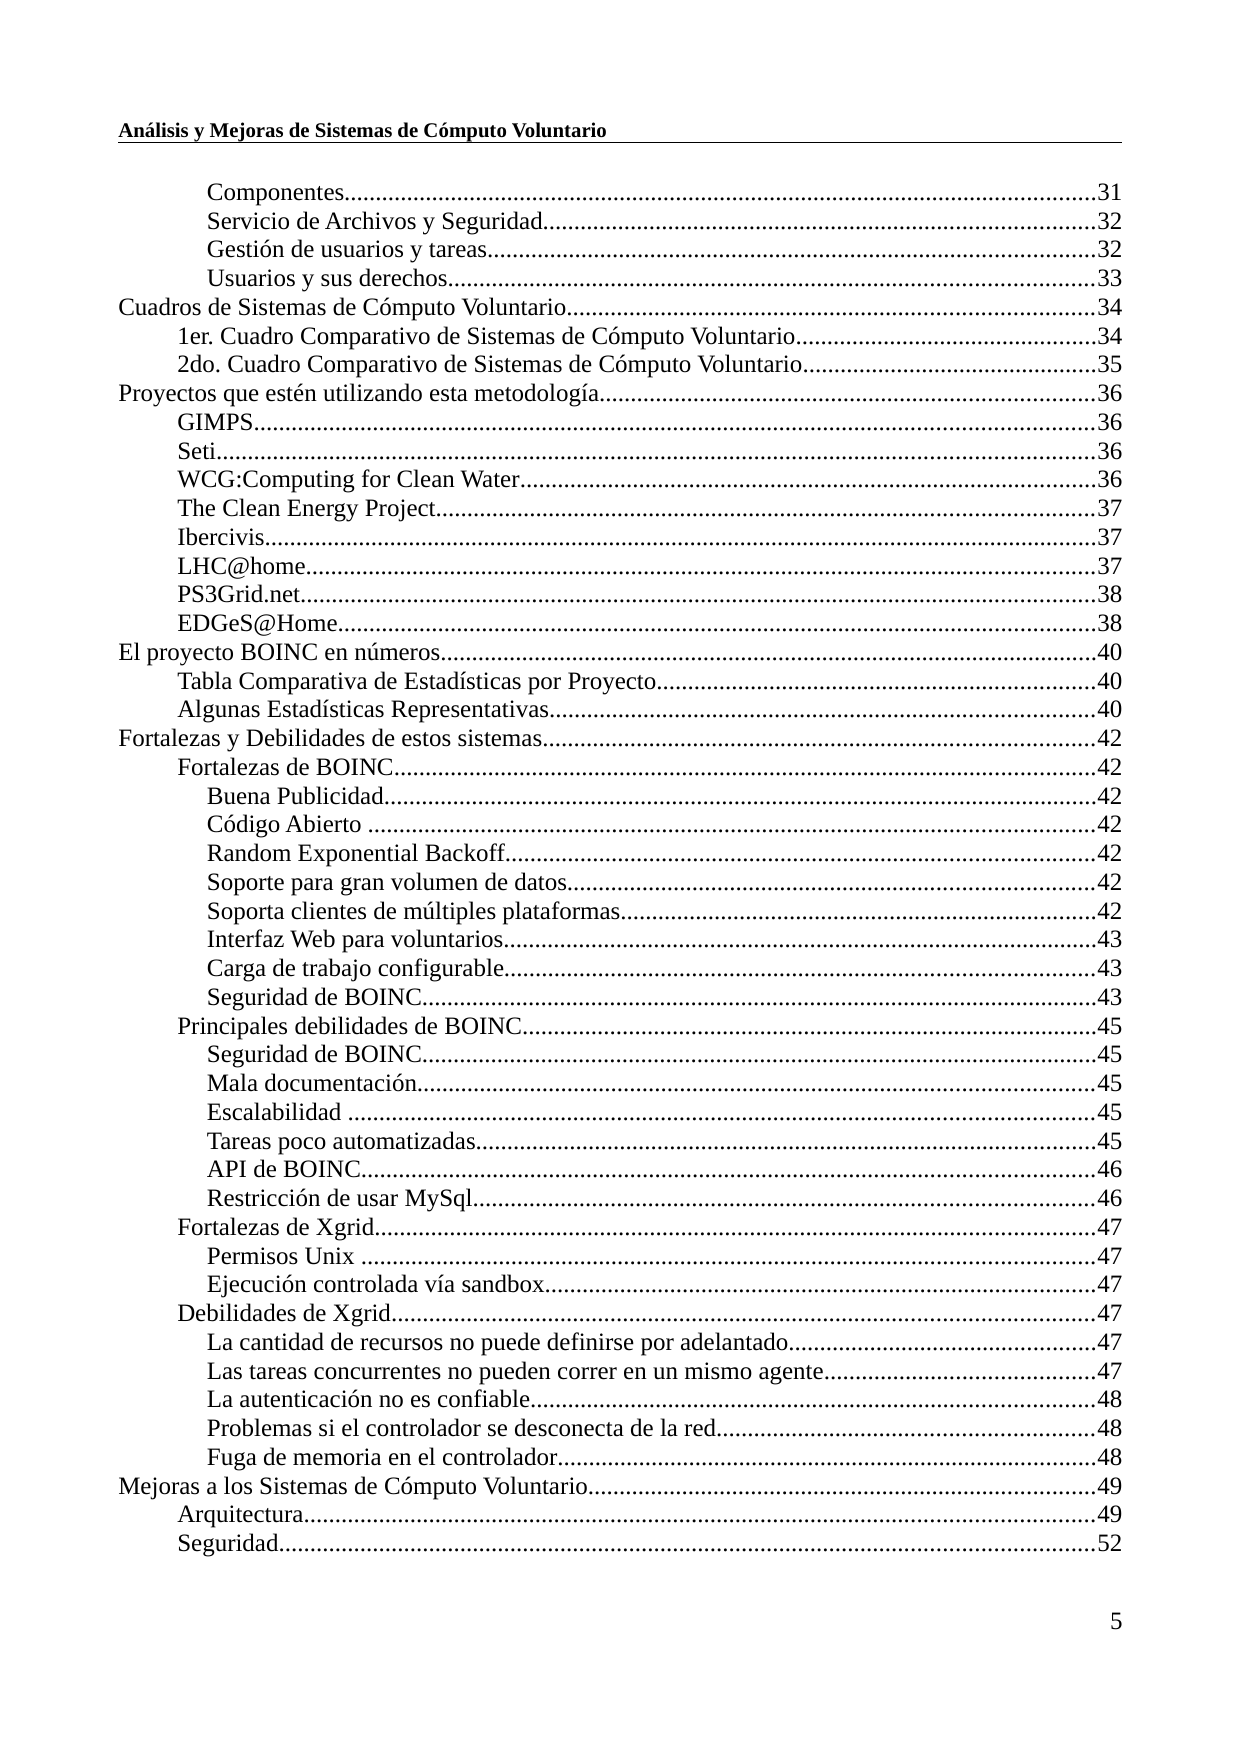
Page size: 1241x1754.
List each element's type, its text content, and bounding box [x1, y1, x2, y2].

text Las tareas concurrentes no pueden correr en un mismo agente 47 [207, 1356, 1122, 1384]
text Fortalezas de BOINC 42 [177, 752, 1122, 781]
text Buena Publicidad 42 [207, 781, 1122, 809]
text Arquitectura 49 [177, 1499, 1122, 1528]
text EDGeS@Home 38 [177, 608, 1122, 637]
text El proyecto BOINC en números 40 [118, 637, 1122, 666]
text Permisos Unix 47 [207, 1241, 1122, 1269]
text PS3Grid.net 38 [177, 579, 1122, 608]
text Algunas Estadísticas Representativas 40 [177, 694, 1122, 723]
text Fortalezas de Xgrid 47 [177, 1212, 1122, 1241]
text 2do. Cuadro Comparativo de Sistemas de Cómputo Voluntario 35 [177, 349, 1122, 378]
text API de BOINC 46 [207, 1154, 1122, 1183]
text GIMPS 36 [177, 407, 1122, 436]
text WCG:Computing for Clean Water 36 [177, 464, 1122, 493]
text Escalabilidad 45 [207, 1097, 1122, 1126]
text Cuadros de Sistemas de Cómputo Voluntario 34 [118, 292, 1122, 321]
text Seguridad de BOINC 45 [207, 1039, 1122, 1068]
text Componentes 31 [207, 177, 1122, 206]
text Proyectos que estén utilizando esta metodología 36 [118, 378, 1122, 407]
text Código Abierto 42 [207, 809, 1122, 838]
text Soporta clientes de múltiples plataformas 42 [207, 896, 1122, 924]
text Random Exponential Backoff 42 [207, 838, 1122, 867]
text La autenticación no es confiable 48 [207, 1384, 1122, 1413]
text Seguridad 52 [177, 1528, 1122, 1557]
text Tareas poco automatizadas 45 [207, 1126, 1122, 1154]
text Servicio de Archivos y Seguridad 32 [207, 206, 1122, 234]
text Mejoras a los Sistemas de Cómputo Voluntario 49 [118, 1471, 1122, 1499]
text Seguridad de BOINC 43 [207, 982, 1122, 1011]
text Mala documentación 45 [207, 1068, 1122, 1097]
text Fortalezas y Debilidades de estos sistemas 42 [118, 723, 1122, 752]
text Restricción de usar MySql 46 [207, 1183, 1122, 1212]
text Tabla Comparativa de Estadísticas por Proyecto 40 [177, 666, 1122, 694]
text Carga de trabajo configurable 43 [207, 953, 1122, 982]
text Gestión de usuarios y tareas 32 [207, 234, 1122, 263]
text Problemas si el controlador se desconecta de la red 48 [207, 1413, 1122, 1442]
text Principales debilidades de BOINC 45 [177, 1011, 1122, 1039]
text LHC@home 37 [177, 551, 1122, 579]
text Seti 36 [177, 436, 1122, 464]
text Usuarios y sus derechos 33 [207, 263, 1122, 292]
text Interfaz Web para voluntarios 43 [207, 924, 1122, 953]
text La cantidad de recursos no puede definirse por adelantado 47 [207, 1327, 1122, 1356]
text Soporte para gran volumen de datos 42 [207, 867, 1122, 896]
text Ejecución controlada vía sandbox 47 [207, 1269, 1122, 1298]
text Fuga de memoria en el controlador 48 [207, 1442, 1122, 1471]
text Ibercivis 37 [177, 522, 1122, 551]
text Debilidades de Xgrid 47 [177, 1298, 1122, 1327]
text The Clean Energy Project 37 [177, 493, 1122, 522]
text 1er. Cuadro Comparativo de Sistemas de Cómputo Voluntario 34 [177, 321, 1122, 349]
